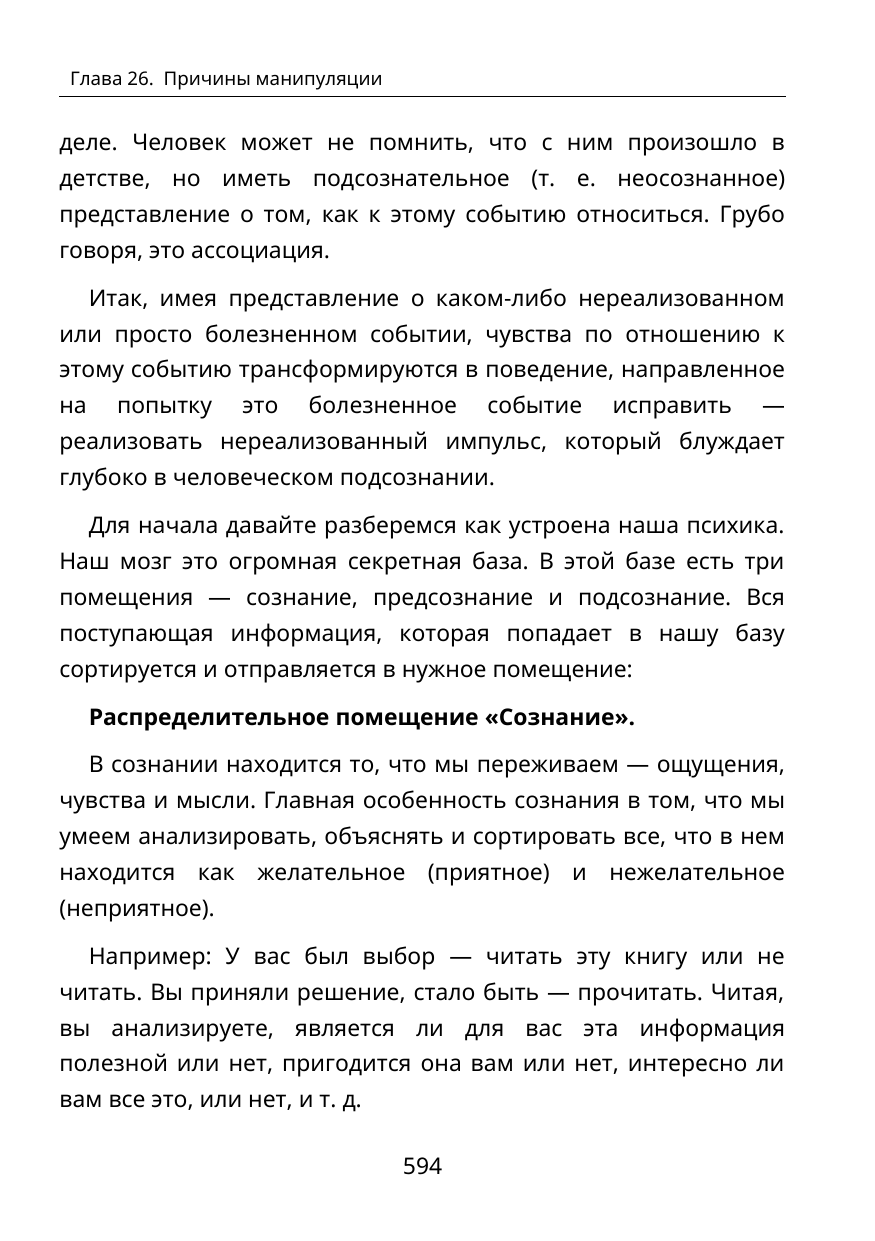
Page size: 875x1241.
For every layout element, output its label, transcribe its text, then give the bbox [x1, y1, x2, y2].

text Например: У вас был выбор — читать эту книгу или не читать. Вы приняли решение, стало быть — прочитать. Читая, вы анализируете, является ли для вас эта информация полезной или нет, пригодится она вам или нет, интересно ли вам все это, или нет, и т. д. [59, 939, 786, 1114]
text деле. Человек может не помнить, что с ним произошло в детстве, но иметь подсознательное (т. е. неосознанное) представление о том, как к этому событию относиться. Грубо говоря, это ассоциация. [59, 126, 786, 265]
text В сознании находится то, что мы переживаем — ощущения, чувства и мысли. Главная особенность сознания в том, что мы умеем анализировать, объяснять и сортировать все, что в нем находится как желательное (приятное) и нежелательное (неприятное). [59, 748, 786, 923]
text Для начала давайте разберемся как устроена наша психика. Наш мозг это огромная секретная база. В этой базе есть три помещения — сознание, предсознание и подсознание. Вся поступающая информация, которая попадает в нашу базу сортируется и отправляется в нужное помещение: [59, 509, 786, 684]
text Распределительное помещение «Сознание». [59, 700, 786, 732]
text Итак, имея представление о каком-либо нереализованном или просто болезненном событии, чувства по отношению к этому событию трансформируются в поведение, направленное на попытку это болезненное событие исправить — реализовать нереализованный импульс, который блуждает глубоко в человеческом подсознании. [59, 282, 786, 492]
